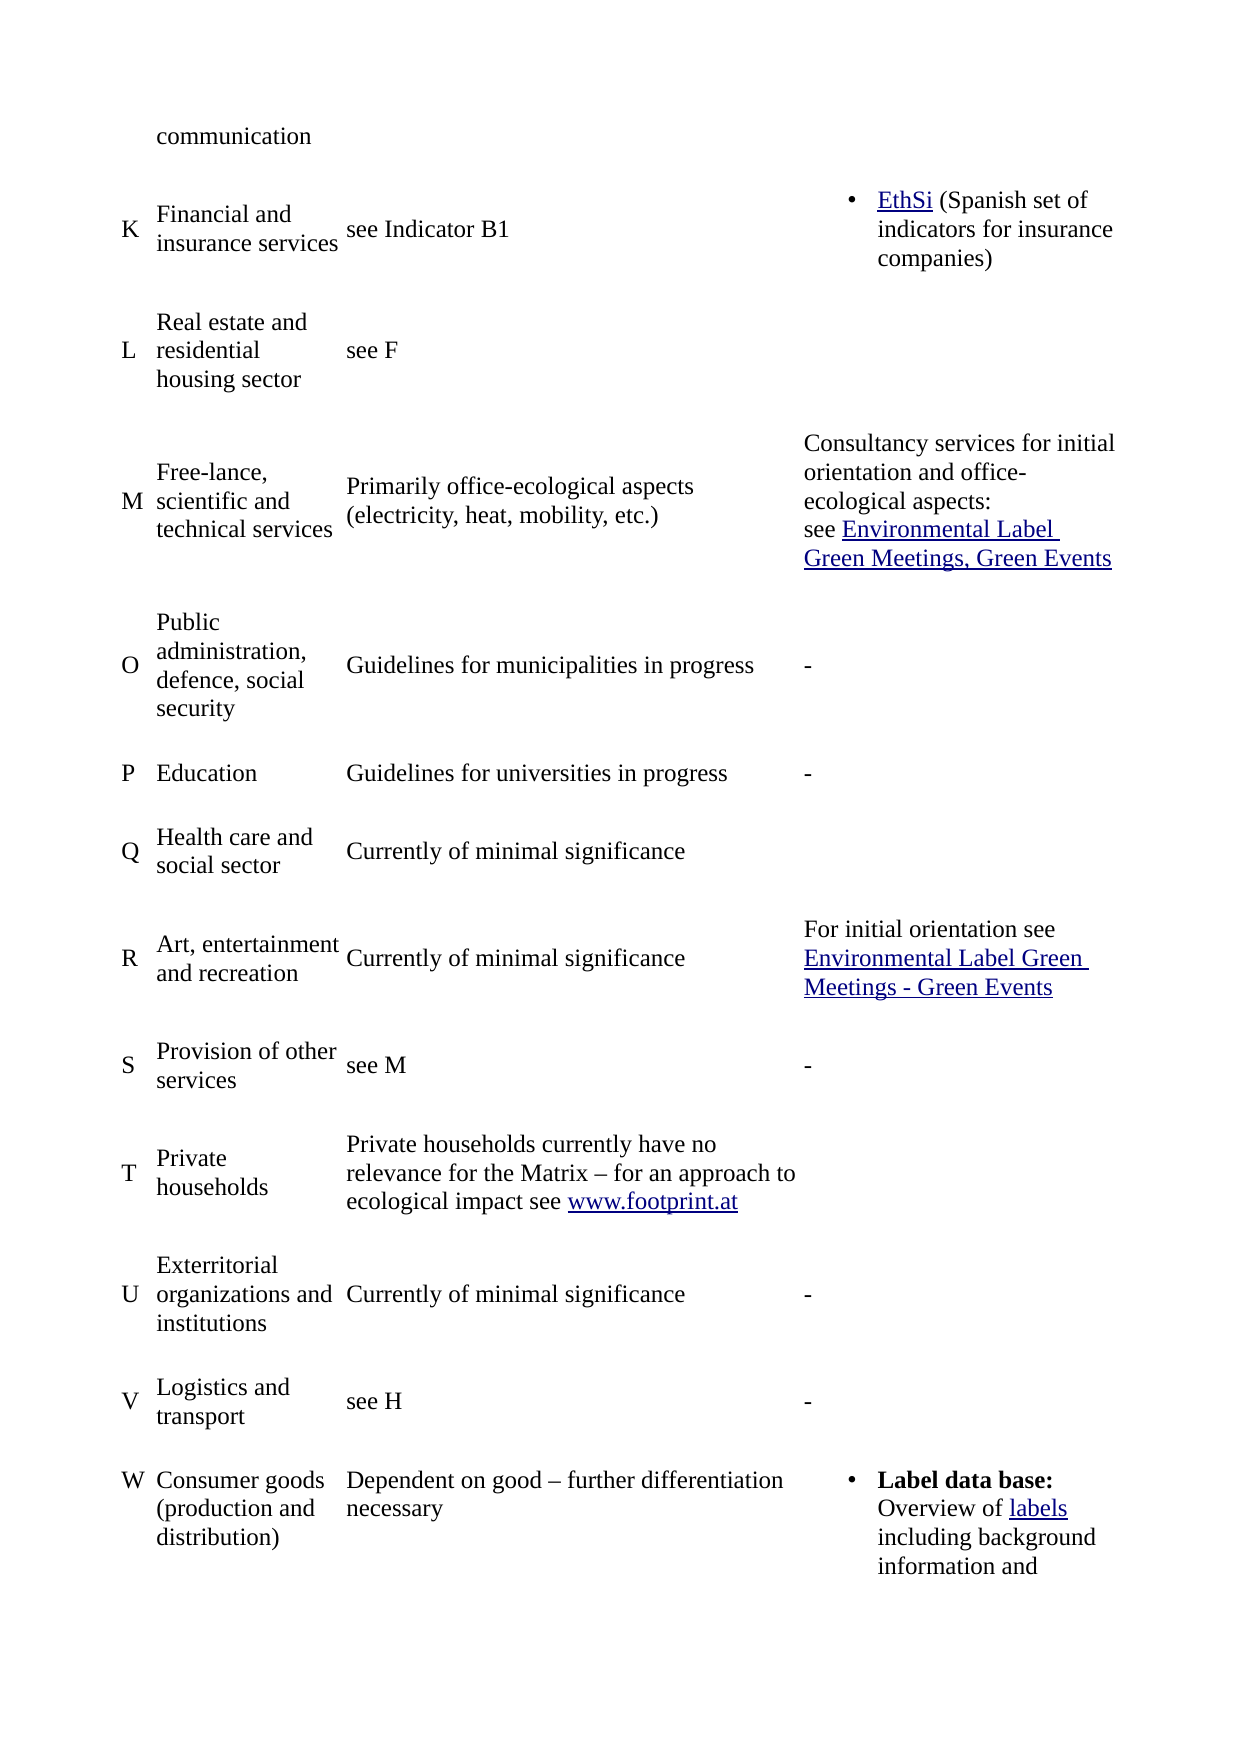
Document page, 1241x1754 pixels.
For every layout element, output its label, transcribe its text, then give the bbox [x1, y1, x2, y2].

table_cell T [118, 1126, 153, 1247]
table_cell Education [153, 755, 343, 819]
table_cell - [801, 1248, 1122, 1369]
table_cell - [801, 604, 1122, 755]
table_cell Currently of minimal significance [343, 912, 801, 1033]
table_cell Health care and social sector [153, 819, 343, 912]
table_cell Private households [153, 1126, 343, 1247]
table_cell Consumer goods (production and distribution) [153, 1462, 343, 1583]
table_cell Public administration, defence, social security [153, 604, 343, 755]
table_cell Logistics and transport [153, 1369, 343, 1462]
table_cell For initial orientation see Environmental Label Green Meetings - Green Events [801, 912, 1122, 1033]
table_cell Provision of other services [153, 1033, 343, 1126]
table_cell Currently of minimal significance [343, 1248, 801, 1369]
table_cell Label data base: Overview of labels including background information and [801, 1462, 1122, 1583]
table_cell [801, 118, 1122, 182]
table_cell Dependent on good – further differentiation necessary [343, 1462, 801, 1583]
table_cell EthSi (Spanish set of indicators for insurance companies) [801, 182, 1122, 304]
table_cell Primarily office-ecological aspects (electricity, heat, mobility, etc.) [343, 425, 801, 604]
table_cell S [118, 1033, 153, 1126]
table_cell Guidelines for municipalities in progress [343, 604, 801, 755]
table_cell O [118, 604, 153, 755]
table_cell Art, entertainment and recreation [153, 912, 343, 1033]
table_cell M [118, 425, 153, 604]
table_cell Guidelines for universities in progress [343, 755, 801, 819]
table_cell [118, 118, 153, 182]
table_cell - [801, 1033, 1122, 1126]
table_cell Consultancy services for initial orientation and office-ecological aspects: see Environmental Label Green Meetings, Green Events [801, 425, 1122, 604]
table_cell - [801, 1369, 1122, 1462]
table_cell [801, 304, 1122, 425]
table_cell Free-lance, scientific and technical services [153, 425, 343, 604]
table_cell see Indicator B1 [343, 182, 801, 304]
table_cell [801, 819, 1122, 912]
table_cell Currently of minimal significance [343, 819, 801, 912]
table_cell P [118, 755, 153, 819]
table_cell R [118, 912, 153, 1033]
table_cell see H [343, 1369, 801, 1462]
table_cell Q [118, 819, 153, 912]
table_cell U [118, 1248, 153, 1369]
table_cell Real estate and residential housing sector [153, 304, 343, 425]
table_cell Exterritorial organizations and institutions [153, 1248, 343, 1369]
table_cell [801, 1126, 1122, 1247]
table_cell V [118, 1369, 153, 1462]
table_cell Financial and insurance services [153, 182, 343, 304]
table_cell L [118, 304, 153, 425]
table_cell communication [153, 118, 343, 182]
table_cell Private households currently have no relevance for the Matrix – for an approach to ecological impact see www.footprint.at [343, 1126, 801, 1247]
table_cell - [801, 755, 1122, 819]
table_cell K [118, 182, 153, 304]
table_cell [343, 118, 801, 182]
table_cell see M [343, 1033, 801, 1126]
table_cell see F [343, 304, 801, 425]
table_cell W [118, 1462, 153, 1583]
